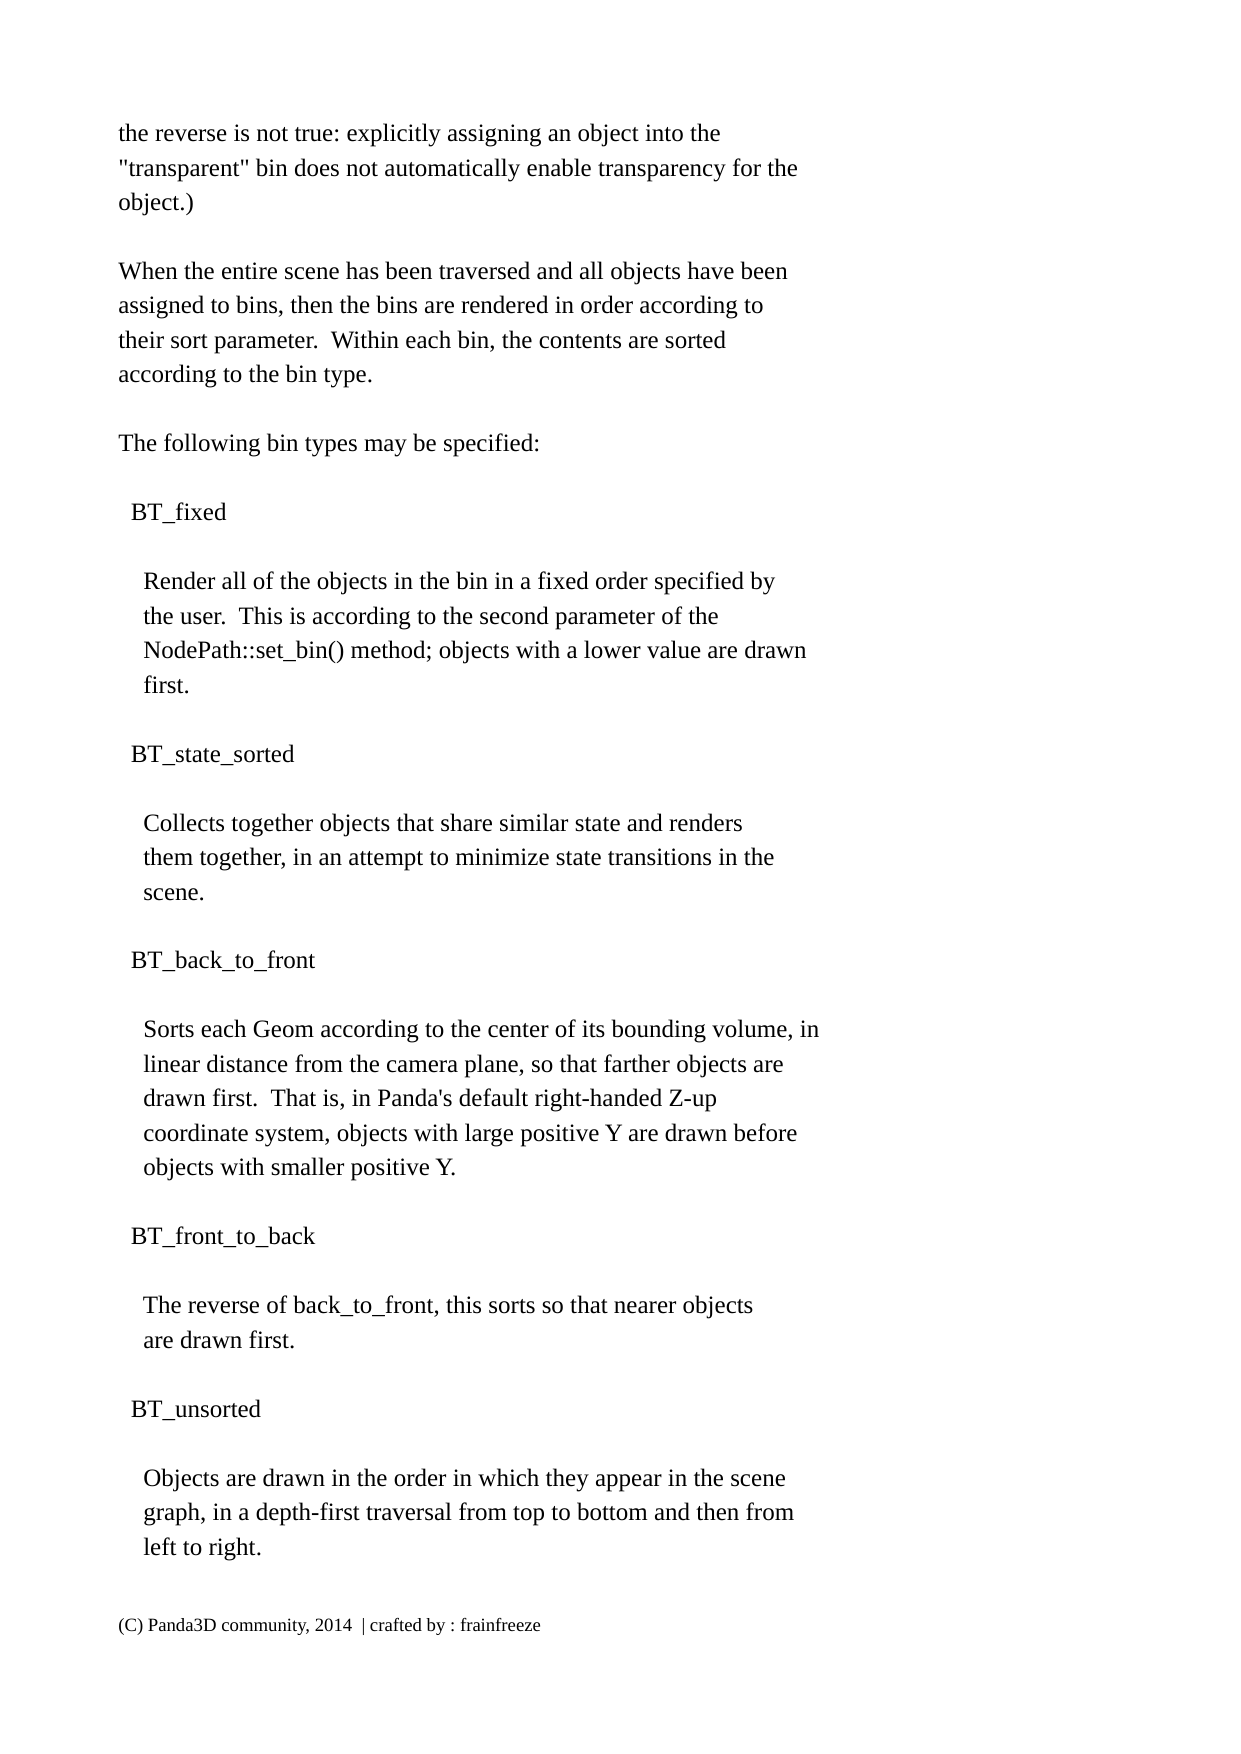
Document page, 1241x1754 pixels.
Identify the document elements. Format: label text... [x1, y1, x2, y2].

text BT_back_to_front [118, 946, 1122, 974]
text the user. This is according to the second parameter of the [118, 601, 1122, 629]
text "transparent" bin does not automatically enable transparency for the [118, 153, 1122, 181]
text objects with smaller positive Y. [118, 1152, 1122, 1181]
text linear distance from the camera plane, so that farther objects are [118, 1049, 1122, 1078]
text scene. [118, 877, 1122, 905]
text them together, in an attempt to minimize state transitions in the [118, 842, 1122, 871]
text coordinate system, objects with large positive Y are drawn before [118, 1118, 1122, 1147]
text graph, in a depth-first traversal from top to bottom and then from [118, 1497, 1122, 1526]
text Collects together objects that share similar state and renders [118, 808, 1122, 836]
text according to the bin type. [118, 359, 1122, 388]
text The reverse of back_to_front, this sorts so that nearer objects [118, 1290, 1122, 1319]
text drawn first. That is, in Panda's default right-handed Z-up [118, 1083, 1122, 1112]
text Objects are drawn in the order in which they appear in the scene [118, 1463, 1122, 1492]
text The following bin types may be specified: [118, 428, 1122, 457]
text BT_unsorted [118, 1394, 1122, 1423]
text BT_state_sorted [118, 739, 1122, 767]
text first. [118, 670, 1122, 698]
text BT_front_to_back [118, 1221, 1122, 1250]
text Sorts each Geom according to the center of its bounding volume, in [118, 1014, 1122, 1043]
text the reverse is not true: explicitly assigning an object into the [118, 118, 1122, 147]
text are drawn first. [118, 1325, 1122, 1354]
text their sort parameter. Within each bin, the contents are sorted [118, 325, 1122, 354]
text NodePath::set_bin() method; objects with a lower value are drawn [118, 635, 1122, 664]
text object.) [118, 187, 1122, 216]
text BT_fixed [118, 497, 1122, 526]
text assigned to bins, then the bins are rendered in order according to [118, 291, 1122, 319]
text Render all of the objects in the bin in a fixed order specified by [118, 566, 1122, 595]
text left to right. [118, 1532, 1122, 1561]
text When the entire scene has been traversed and all objects have been [118, 256, 1122, 285]
